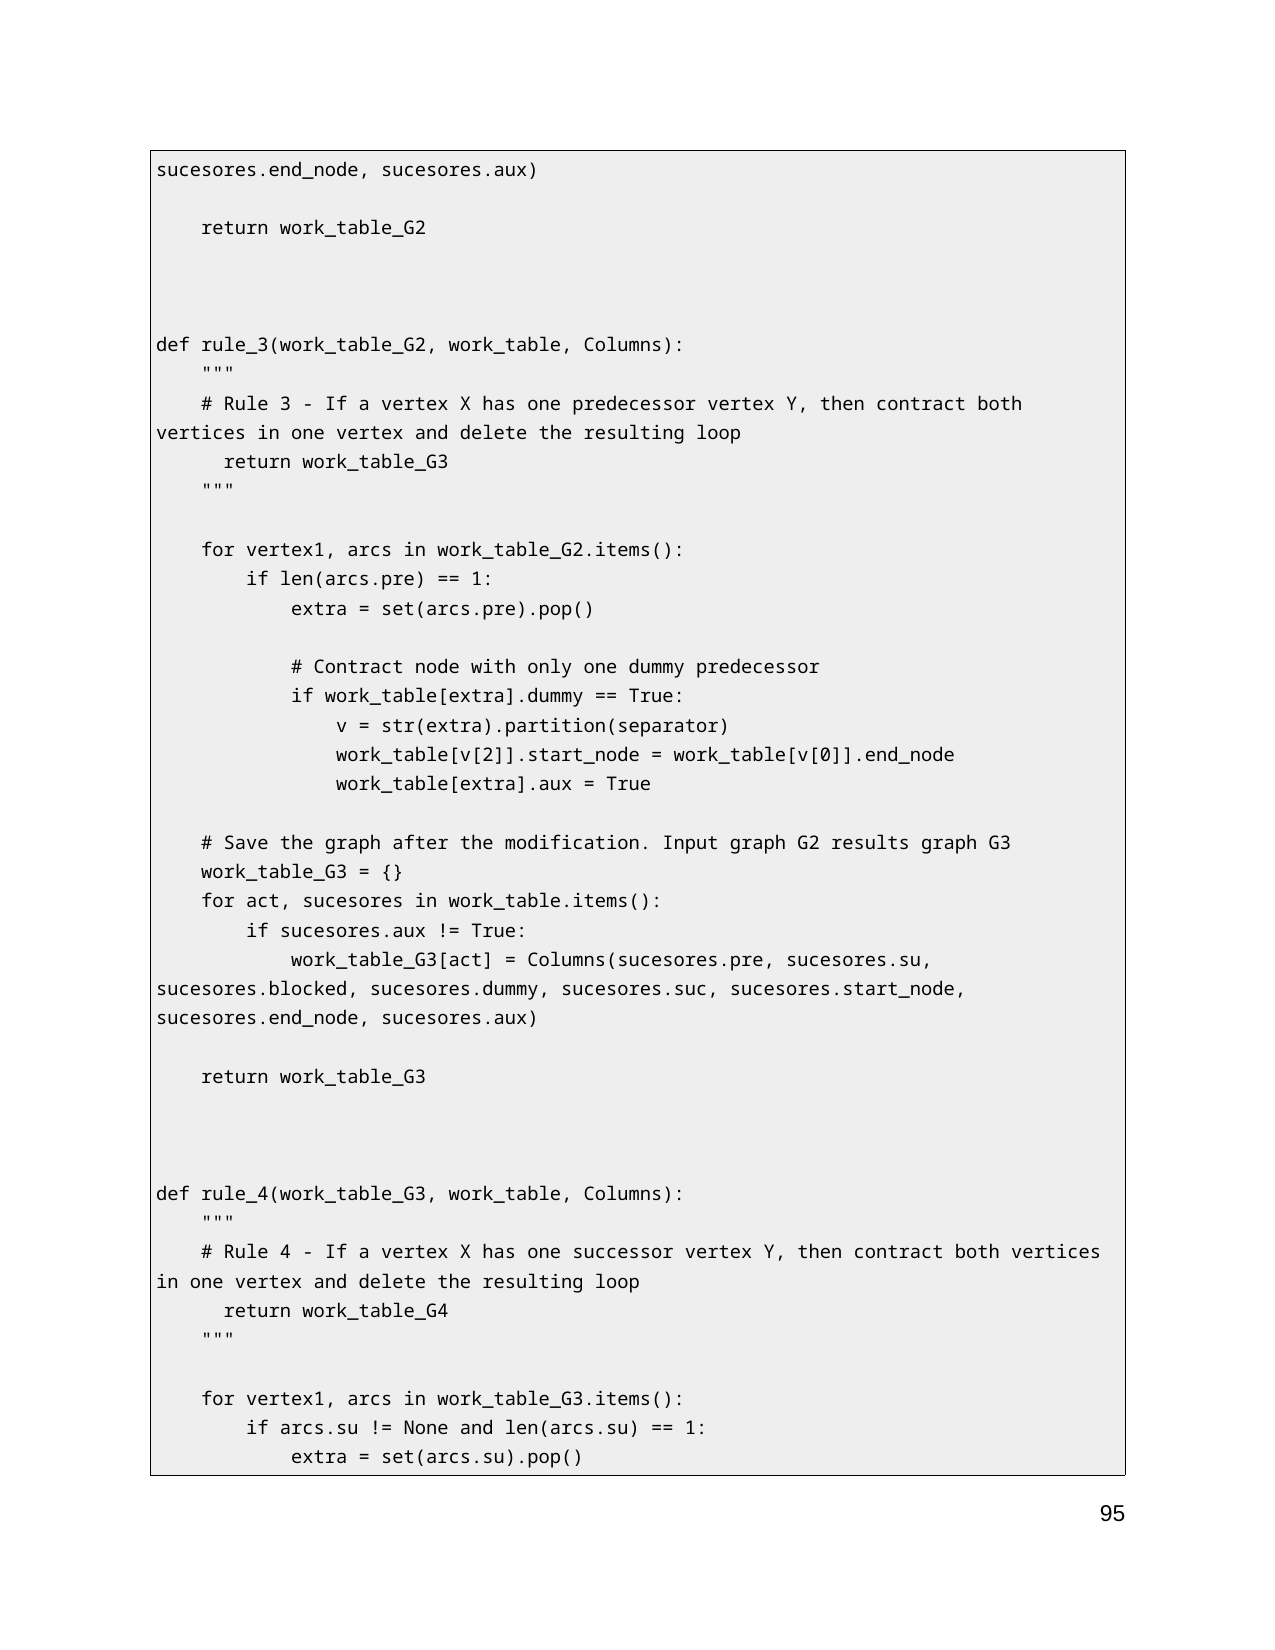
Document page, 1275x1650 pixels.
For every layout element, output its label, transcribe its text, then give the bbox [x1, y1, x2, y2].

table_header sucesores.end_node, sucesores.aux) return work_table_G2 def rule_3(work_table_G2, work_table, Columns): """ # Rule 3 - If a vertex X has one predecessor vertex Y, then contract both vertices in one vertex and delete the resulting loop return work_table_G3 """ for vertex1, arcs in work_table_G2.items(): if len(arcs.pre) == 1: extra = set(arcs.pre).pop() # Contract node with only one dummy predecessor if work_table[extra].dummy == True: v = str(extra).partition(separator) work_table[v[2]].start_node = work_table[v[0]].end_node work_table[extra].aux = True # Save the graph after the modification. Input graph G2 results graph G3 work_table_G3 = {} for act, sucesores in work_table.items(): if sucesores.aux != True: work_table_G3[act] = Columns(sucesores.pre, sucesores.su, sucesores.blocked, sucesores.dummy, sucesores.suc, sucesores.start_node, sucesores.end_node, sucesores.aux) return work_table_G3 def rule_4(work_table_G3, work_table, Columns): """ # Rule 4 - If a vertex X has one successor vertex Y, then contract both vertices in one vertex and delete the resulting loop return work_table_G4 """ for vertex1, arcs in work_table_G3.items(): if arcs.su != None and len(arcs.su) == 1: extra = set(arcs.su).pop() [151, 151, 1125, 1475]
